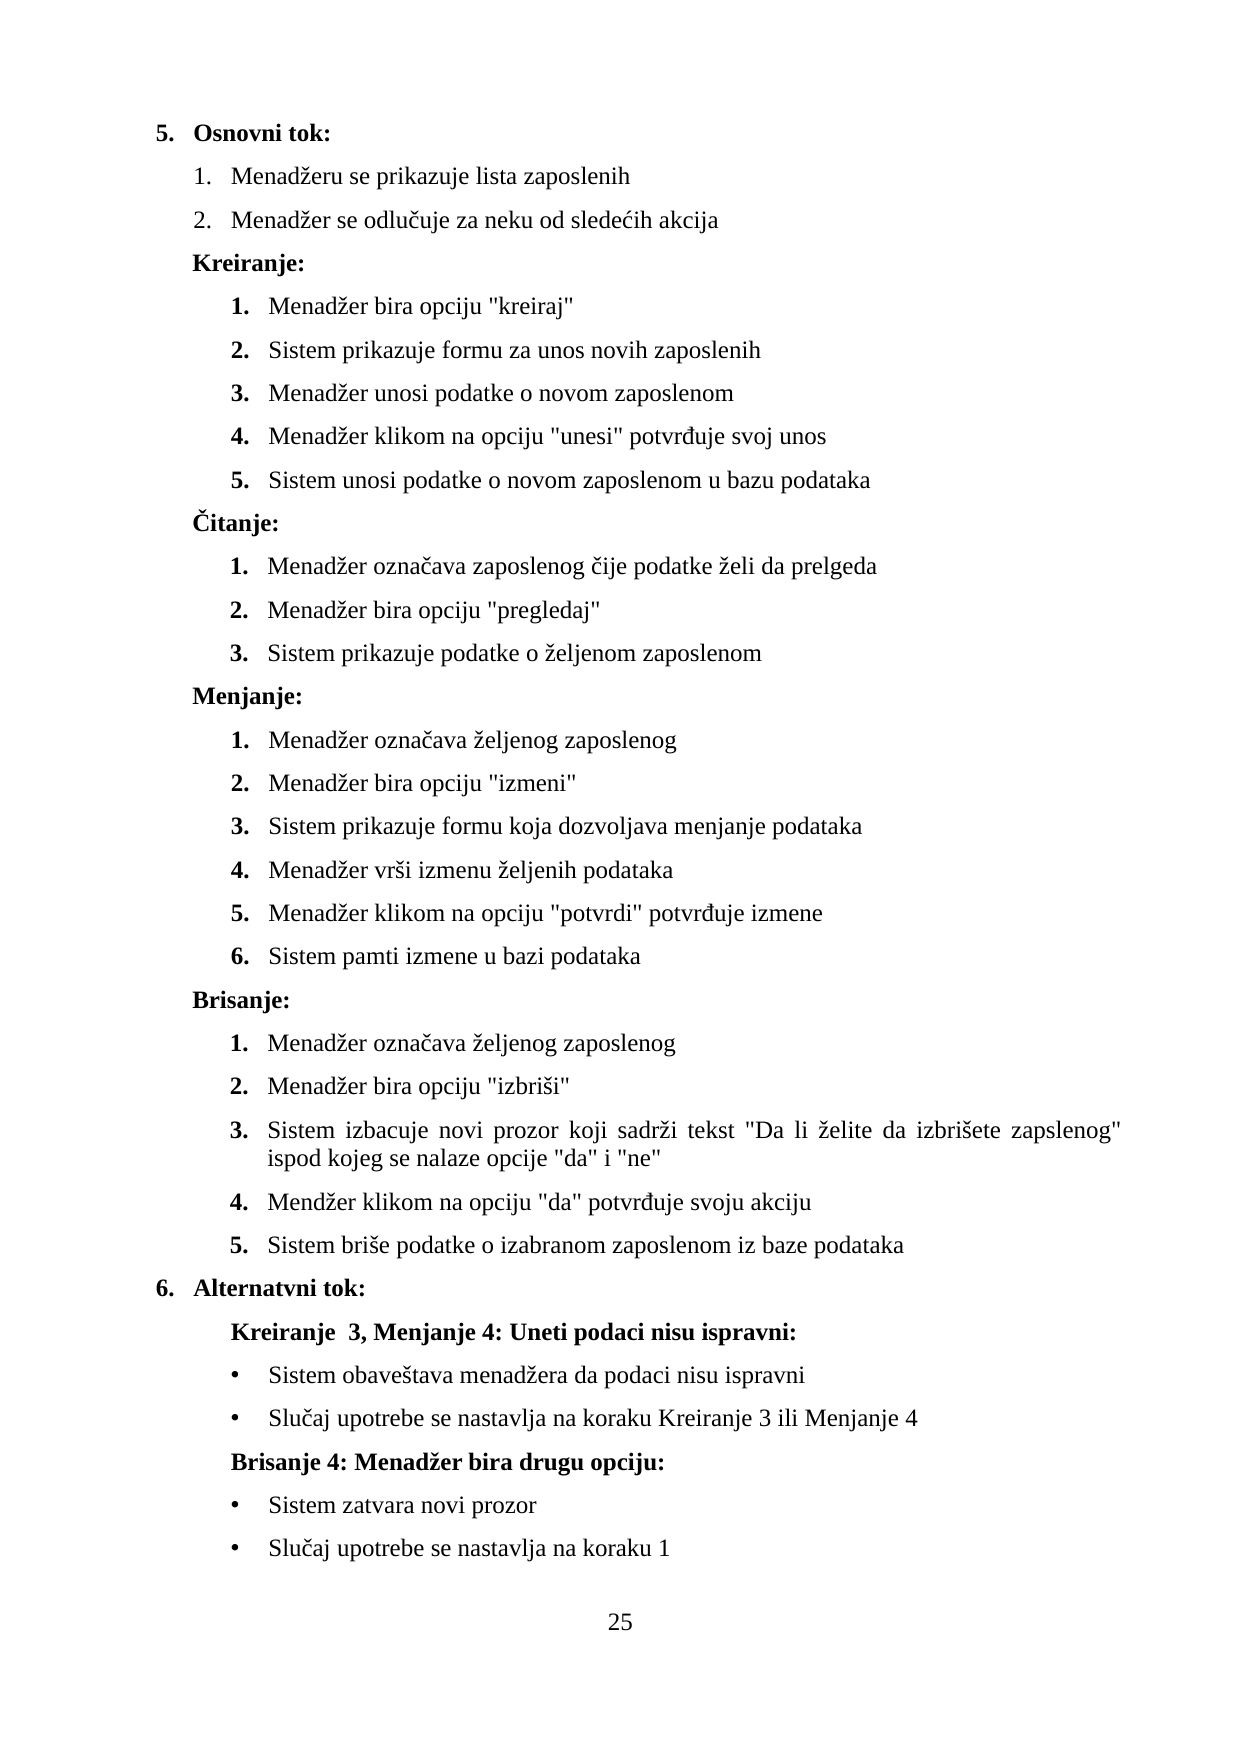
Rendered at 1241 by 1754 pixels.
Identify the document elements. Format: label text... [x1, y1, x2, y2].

list Menadžer označava zaposlenog čije podatke želi da prelgeda [229, 551, 1122, 580]
list Menadžer bira opciju "kreiraj" [231, 291, 1122, 320]
list Menadžer se odlučuje za neku od sledećih akcija [193, 205, 1122, 233]
list Menadžer vrši izmenu željenih podataka [231, 855, 1122, 883]
list Menadžer bira opciju "pregledaj" [229, 595, 1122, 623]
list Menadžer označava željenog zaposlenog [229, 1028, 1122, 1057]
list Menadžer označava željenog zaposlenog [231, 725, 1122, 753]
list Sistem pamti izmene u bazi podataka [231, 941, 1122, 970]
list Mendžer klikom na opciju "da" potvrđuje svoju akciju [229, 1187, 1122, 1216]
list Menadžer klikom na opciju "unesi" potvrđuje svoj unos [231, 421, 1122, 450]
text Menjanje: [118, 681, 1122, 710]
list Slučaj upotrebe se nastavlja na koraku 1 [231, 1533, 1122, 1562]
list Sistem prikazuje formu koja dozvoljava menjanje podataka [231, 811, 1122, 840]
list Osnovni tok: [156, 118, 1122, 147]
list Menadžer bira opciju "izmeni" [231, 768, 1122, 797]
list Menadžer bira opciju "izbriši" [229, 1071, 1122, 1100]
list Sistem zatvara novi prozor [231, 1490, 1122, 1519]
text Brisanje 4: Menadžer bira drugu opciju: [231, 1447, 1122, 1476]
list Alternatvni tok: [156, 1273, 1122, 1302]
text Kreiranje: [118, 248, 1122, 277]
list Sistem izbacuje novi prozor koji sadrži tekst "Da li želite da izbrišete zapslenog" ispod kojeg se nalaze opcije "da" i "ne" [229, 1115, 1122, 1172]
text Brisanje: [118, 985, 1122, 1013]
text Čitanje: [118, 508, 1122, 537]
list Menadžer klikom na opciju "potvrdi" potvrđuje izmene [231, 898, 1122, 927]
list Sistem unosi podatke o novom zaposlenom u bazu podataka [231, 465, 1122, 493]
list Menadžer unosi podatke o novom zaposlenom [231, 378, 1122, 407]
list Slučaj upotrebe se nastavlja na koraku Kreiranje 3 ili Menjanje 4 [231, 1403, 1122, 1432]
list Kreiranje 3, Menjanje 4: Uneti podaci nisu ispravni: [193, 1317, 1122, 1346]
list Sistem briše podatke o izabranom zaposlenom iz baze podataka [229, 1230, 1122, 1259]
list Sistem obaveštava menadžera da podaci nisu ispravni [231, 1360, 1122, 1389]
list Sistem prikazuje formu za unos novih zaposlenih [231, 335, 1122, 363]
list Menadžeru se prikazuje lista zaposlenih [193, 161, 1122, 190]
list Sistem prikazuje podatke o željenom zaposlenom [229, 638, 1122, 667]
